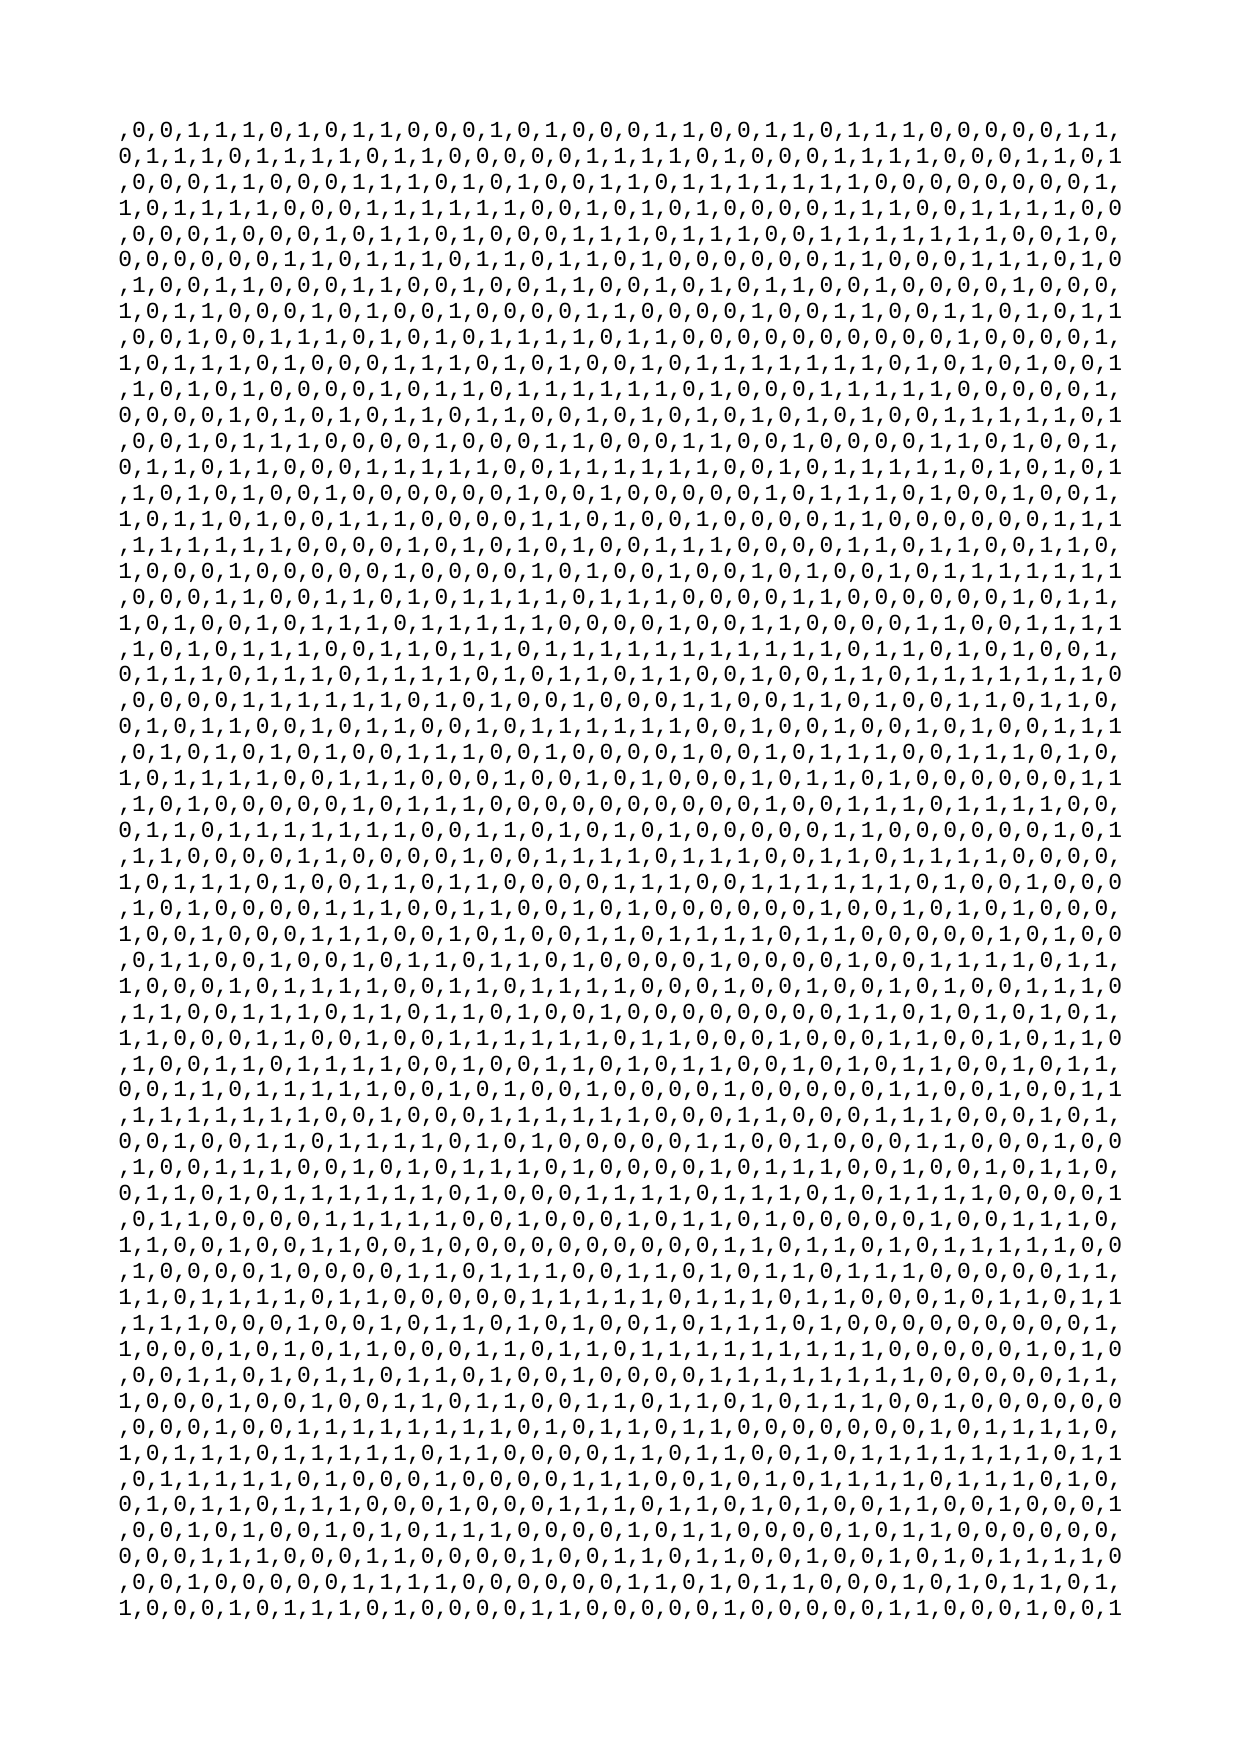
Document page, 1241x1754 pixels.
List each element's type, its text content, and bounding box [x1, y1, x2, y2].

text ,0,0,1,1,1,0,1,0,1,1,0,0,0,1,0,1,0,0,0,1,1,0,0,1,1,0,1,1,1,0,0,0,0,0,1,1,0,1,1,1,0,1,1,1,1,0,1,1,0,0,0,0,0,1,1,1,1,0,1,0,0,0,1,1,1,1,0,0,0,1,1,0,1,0,0,0,1,1,0,0,0,1,1,1,0,1,0,1,0,0,1,1,0,1,1,1,1,1,1,1,0,0,0,0,0,0,0,0,1,1,0,1,1,1,1,0,0,0,1,1,1,1,1,1,0,0,1,0,1,0,1,0,0,0,0,1,1,1,0,0,1,1,1,1,0,0,0,0,0,1,0,0,0,1,0,1,1,0,1,0,0,0,1,1,1,0,1,1,1,0,0,1,1,1,1,1,1,1,0,0,1,0,0,0,0,0,0,0,1,1,0,1,1,1,0,1,1,0,1,1,0,1,0,0,0,0,0,0,1,1,0,0,0,1,1,1,0,1,0,1,0,0,1,1,0,0,0,1,1,0,0,1,0,0,1,1,0,0,1,0,1,0,1,1,0,0,1,0,0,0,0,1,0,0,0,1,0,1,1,0,0,0,1,0,1,0,0,1,0,0,0,0,1,1,0,0,0,0,1,0,0,1,1,0,0,1,1,0,1,0,1,1,0,0,1,0,0,1,1,1,0,1,0,1,0,1,1,1,1,0,1,1,0,0,0,0,0,0,0,0,0,0,1,0,0,0,0,1,1,0,1,1,1,0,1,0,0,0,1,1,1,0,1,0,1,0,0,1,0,1,1,1,1,1,1,1,0,1,0,1,0,1,0,0,1,1,0,1,0,1,0,0,0,0,1,0,1,1,0,1,1,1,1,1,1,0,1,0,0,0,1,1,1,1,1,0,0,0,0,0,1,0,0,0,0,1,0,1,0,1,0,1,1,0,1,1,0,0,1,0,1,0,1,0,1,0,1,0,1,0,0,1,1,1,1,1,0,1,0,0,1,0,1,1,1,0,0,0,0,1,0,0,0,1,1,0,0,0,1,1,0,0,1,0,0,0,0,1,1,0,1,0,0,1,0,1,1,0,1,1,0,0,0,1,1,1,1,1,0,0,1,1,1,1,1,1,0,0,1,0,1,1,1,1,1,0,1,0,1,0,1,1,0,1,0,1,0,0,1,0,0,0,0,0,0,1,0,0,1,0,0,0,0,0,1,0,1,1,1,0,1,0,0,1,0,0,1,1,0,1,1,0,1,0,0,1,1,1,0,0,0,0,1,1,0,1,0,0,1,0,0,0,0,1,1,0,0,0,0,0,0,1,1,1,1,1,1,1,1,1,0,0,0,0,1,0,1,0,1,0,1,0,0,1,1,1,0,0,0,0,1,1,0,1,1,0,0,1,1,0,1,0,0,0,1,0,0,0,0,0,1,0,0,0,0,1,0,1,0,0,1,0,0,1,0,1,0,0,1,0,1,1,1,1,1,1,1,0,0,0,1,1,0,0,1,1,0,1,0,1,1,1,1,0,1,1,1,0,0,0,0,1,1,0,0,0,0,0,0,1,0,1,1,1,0,1,0,0,1,0,1,1,1,0,1,1,1,1,1,0,0,0,0,1,0,0,1,1,0,0,0,0,1,1,0,0,1,1,1,1,1,0,1,0,1,1,1,0,0,1,1,0,1,1,0,1,1,1,1,1,1,1,1,1,1,1,0,1,1,0,1,0,1,0,0,1,0,1,1,1,0,1,1,1,0,1,1,1,1,0,1,0,1,1,0,1,1,0,0,1,0,0,1,1,0,1,1,1,1,1,1,1,0,0,0,0,0,1,1,1,1,1,1,0,1,0,1,0,0,1,0,0,0,1,1,0,0,1,1,0,1,0,0,1,1,0,1,1,0,0,1,0,1,1,0,0,1,0,1,1,0,0,1,0,1,1,1,1,1,1,0,0,1,0,0,1,0,0,1,0,1,0,0,1,1,1,0,1,0,1,0,1,0,1,0,0,1,1,1,0,0,1,0,0,0,0,1,0,0,1,0,1,1,1,0,0,1,1,1,0,1,0,1,0,1,1,1,1,0,0,1,1,1,0,0,0,1,0,0,1,0,1,0,0,0,1,0,1,1,0,1,0,0,0,0,0,0,1,1,1,0,1,0,0,0,0,0,1,0,1,1,1,0,0,0,0,0,0,0,0,0,0,1,0,0,1,1,1,0,1,1,1,1,0,0,0,1,1,0,1,1,1,1,1,1,1,0,0,1,1,0,1,0,1,0,1,0,0,0,0,0,1,1,0,0,0,0,0,0,1,0,1,1,1,0,0,0,0,1,1,0,0,0,0,1,0,0,1,1,1,1,0,1,1,1,0,0,1,1,0,1,1,1,1,0,0,0,0,1,0,1,1,1,0,1,0,0,1,1,0,1,1,0,0,0,0,1,1,1,0,0,1,1,1,1,1,1,0,1,0,0,1,0,0,0,1,0,1,0,0,0,0,1,1,1,0,0,1,1,0,0,1,0,1,0,0,0,0,0,0,1,0,0,1,0,1,0,1,0,0,0,1,0,0,1,0,0,0,1,1,1,0,0,1,0,1,0,0,1,1,0,1,1,1,1,0,1,1,0,0,0,0,0,1,0,1,0,0,0,1,1,0,0,1,0,0,1,0,1,1,0,1,1,0,1,0,0,0,0,1,0,0,0,0,1,0,0,1,1,1,1,0,1,1,1,0,0,0,1,0,1,1,1,1,0,0,1,1,0,1,1,1,1,0,0,0,1,0,0,1,0,0,1,0,1,0,0,1,1,1,0,1,1,0,0,1,1,1,0,1,1,0,1,1,0,1,0,0,1,0,0,0,0,0,0,0,0,1,1,0,1,0,1,0,1,0,1,1,1,0,0,0,1,1,0,0,1,0,0,1,1,1,1,1,1,0,1,1,0,0,0,1,0,0,0,1,1,0,0,1,0,1,1,0,1,0,0,1,1,0,1,1,1,1,0,0,1,0,0,1,1,0,1,0,1,1,0,0,1,0,1,0,1,1,0,0,1,0,1,1,0,0,1,1,0,1,1,1,1,1,0,0,1,0,1,0,0,1,0,0,0,0,1,0,0,0,0,0,1,1,0,0,1,0,0,1,1,1,1,1,1,1,1,1,0,0,1,0,0,0,1,1,1,1,1,1,0,0,0,1,1,0,0,0,1,1,1,0,0,0,1,0,1,0,0,1,0,0,1,1,0,1,1,1,1,0,1,0,1,0,0,0,0,0,1,1,0,0,1,0,0,0,1,1,0,0,0,1,0,0,1,0,0,1,1,1,0,0,1,0,1,0,1,1,1,0,1,0,0,0,0,1,0,1,1,1,0,0,1,0,0,1,0,1,1,0,0,1,1,0,1,0,1,1,1,1,1,1,0,1,0,0,0,1,1,1,1,0,1,1,1,0,1,0,1,1,1,1,0,0,0,0,1,0,1,1,0,0,0,0,1,1,1,1,1,0,0,1,0,0,0,1,0,1,1,0,1,0,0,0,0,0,1,0,0,1,1,1,0,1,1,0,0,1,0,0,1,1,0,0,1,0,0,0,0,0,0,0,0,0,0,1,1,0,1,1,0,1,0,1,1,1,1,1,0,0,1,0,0,0,0,1,0,0,0,0,1,1,0,1,1,1,0,0,1,1,0,1,0,1,1,0,1,1,1,0,0,0,0,0,1,1,1,1,0,1,1,1,1,0,1,1,0,0,0,0,0,1,1,1,1,1,0,1,1,1,0,1,1,0,0,0,1,0,1,1,0,1,1,1,1,1,0,0,0,1,0,0,1,0,1,1,0,1,0,1,0,0,1,0,1,1,1,0,1,0,0,0,0,0,0,0,0,0,1,1,0,0,0,1,0,1,0,1,1,0,0,0,1,1,0,1,1,0,1,1,1,1,1,1,1,1,1,0,0,0,0,0,1,0,1,0,0,0,1,1,0,1,0,1,1,0,1,1,0,1,0,0,1,0,0,0,0,1,1,1,1,1,1,1,1,0,0,0,0,0,1,1,1,0,0,0,1,0,0,1,0,0,1,1,0,1,1,0,0,1,1,0,1,1,0,1,0,1,1,1,0,0,1,0,0,0,0,0,0,0,0,0,1,0,0,1,1,1,1,1,1,1,1,0,1,0,1,1,0,1,1,0,0,0,0,0,0,0,1,0,1,1,1,1,0,1,0,1,1,1,0,1,1,1,1,1,0,1,1,0,0,0,0,1,1,0,1,1,0,0,1,0,1,1,1,1,1,1,1,0,1,1,0,1,1,1,1,1,0,1,0,0,0,1,0,0,0,0,1,1,1,0,0,1,0,1,0,1,1,1,1,0,1,1,1,0,1,0,0,1,0,1,1,0,1,1,1,0,0,0,1,0,0,0,1,1,1,0,1,1,0,1,0,1,0,0,1,1,0,0,1,0,0,0,1,0,0,1,0,1,0,0,1,0,1,0,1,1,1,0,0,0,0,1,0,1,1,0,0,0,0,1,0,1,1,0,0,0,0,0,0,0,0,0,1,1,1,0,0,0,1,1,0,0,0,0,1,0,0,1,1,0,1,1,0,0,1,0,0,1,0,1,0,1,1,1,1,0,0,0,1,0,0,0,0,0,1,1,1,1,0,0,0,0,0,0,1,1,0,1,0,1,1,0,0,0,1,0,1,0,1,1,0,1,1,0,0,0,1,0,1,1,1,0,1,0,0,0,0,1,1,0,0,0,0,0,1,0,0,0,0,0,1,1,0,0,0,1,0,0,1 [118, 118, 1122, 1622]
